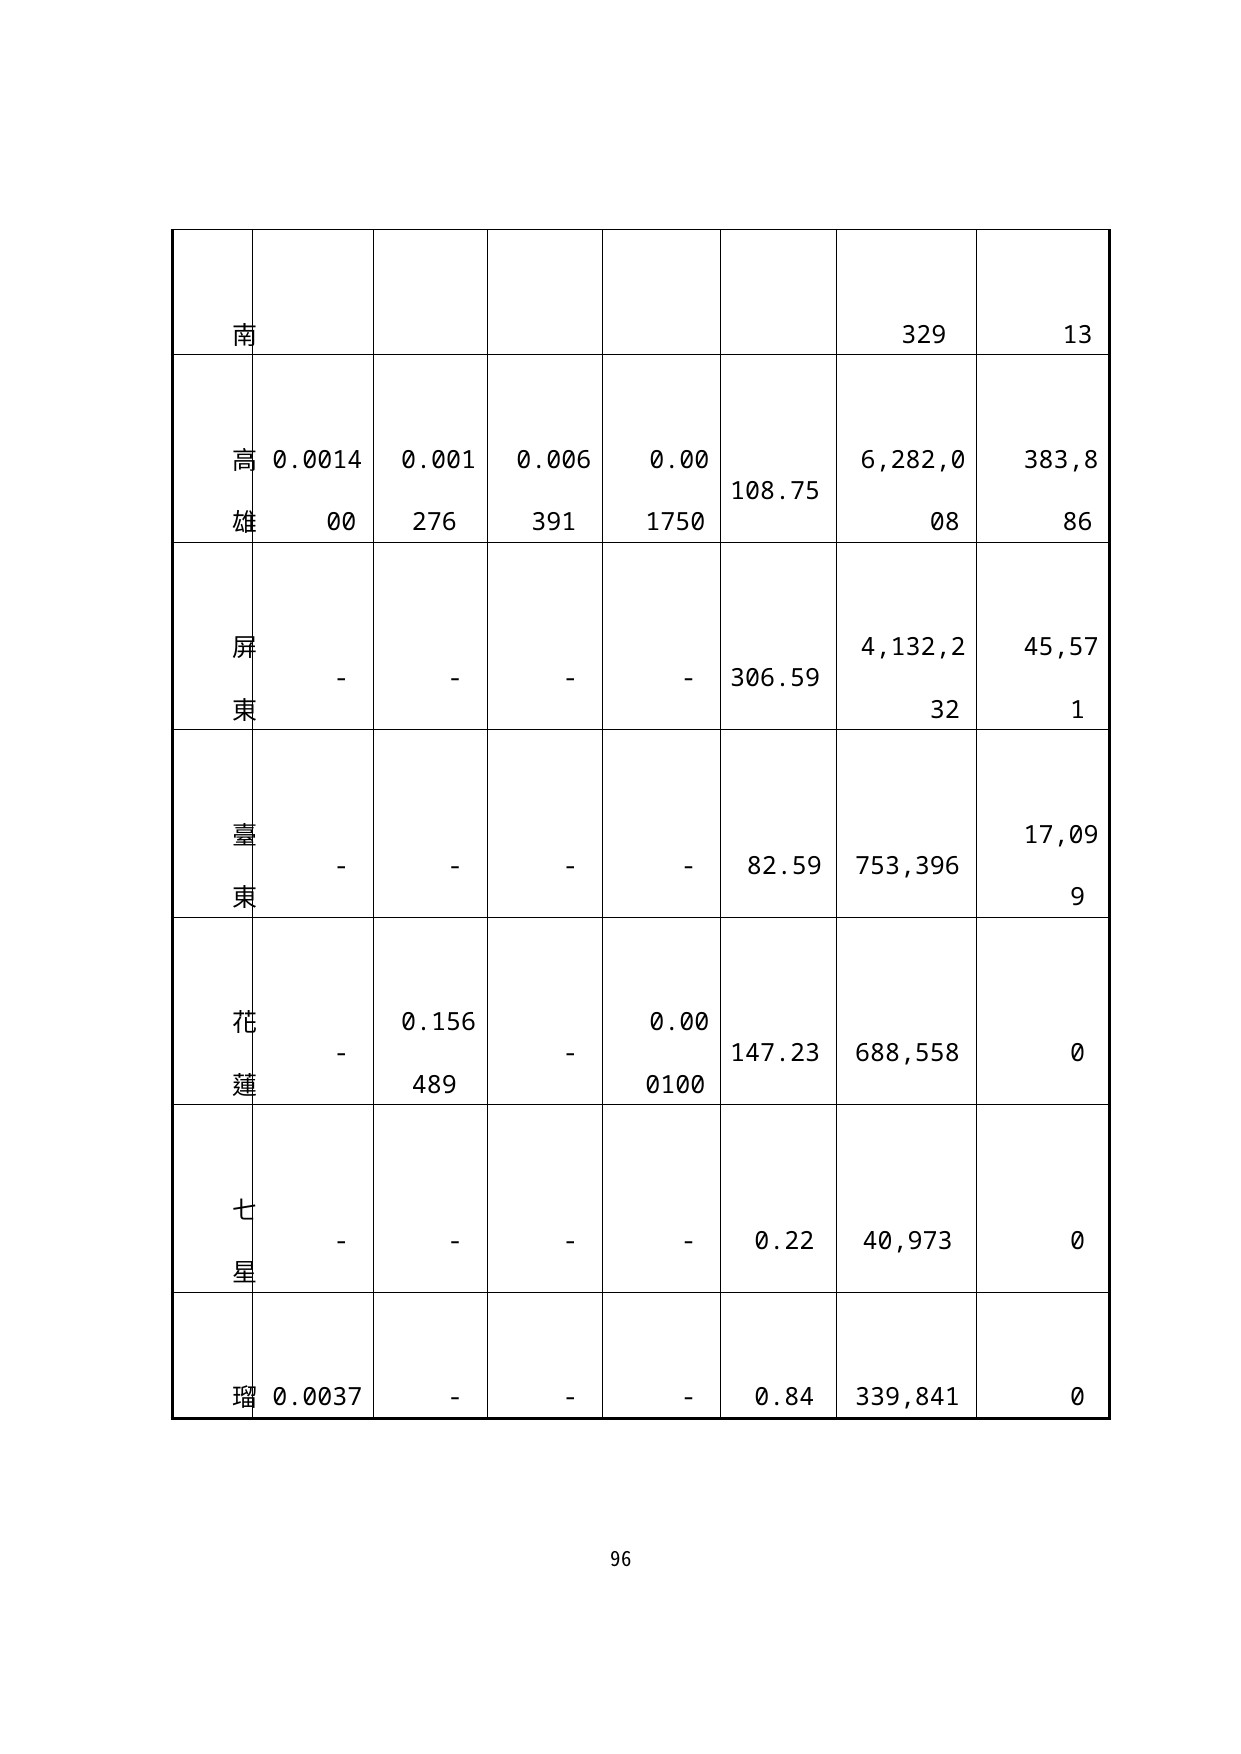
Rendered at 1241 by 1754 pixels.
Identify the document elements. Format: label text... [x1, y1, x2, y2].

table_cell 108.75 [721, 355, 836, 542]
table_cell 147.23 [721, 918, 836, 1104]
table_cell 17,099 [977, 730, 1108, 917]
table_cell 329 [837, 230, 976, 354]
table_cell 嘉南 [174, 230, 252, 354]
table_cell 0.001400 [253, 355, 373, 542]
table_cell 82.59 [721, 730, 836, 917]
table_cell - [253, 918, 373, 1104]
table_cell - [253, 230, 373, 354]
table_cell - [253, 1105, 373, 1292]
table_cell 臺東 [174, 730, 252, 917]
table_cell - [488, 1105, 602, 1292]
table_cell 0.156489 [374, 918, 487, 1104]
table_cell 339,841 [837, 1293, 976, 1417]
table_cell 0.003700 [253, 1293, 373, 1417]
table_cell - [374, 1105, 487, 1292]
table_cell - [603, 1105, 720, 1292]
table_cell 753,396 [837, 730, 976, 917]
table_cell 0 [977, 918, 1108, 1104]
table_cell - [603, 730, 720, 917]
table_cell - [488, 543, 602, 729]
table_cell 屏東 [174, 543, 252, 729]
table_cell - [374, 230, 487, 354]
table_cell 306.59 [721, 543, 836, 729]
table_cell 45,571 [977, 543, 1108, 729]
table_cell 0.001750 [603, 355, 720, 542]
table_cell 瑠公 [174, 1293, 252, 1417]
table_cell - [488, 730, 602, 917]
table_cell - [253, 543, 373, 729]
table_cell 0 [977, 1293, 1108, 1417]
table_cell - [374, 543, 487, 729]
table_cell 40,973 [837, 1105, 976, 1292]
table_cell [721, 230, 836, 354]
table_cell - [253, 730, 373, 917]
table_cell 0.000100 [603, 918, 720, 1104]
table_cell 0.006391 [488, 355, 602, 542]
table_cell - [374, 1293, 487, 1417]
table_cell - [488, 230, 602, 354]
table_cell - [603, 230, 720, 354]
table_cell 七星 [174, 1105, 252, 1292]
table_cell - [603, 1293, 720, 1417]
table_cell 0.84 [721, 1293, 836, 1417]
table_cell - [374, 730, 487, 917]
table_cell 688,558 [837, 918, 976, 1104]
table_cell 高雄 [174, 355, 252, 542]
table_cell 0.001276 [374, 355, 487, 542]
table_cell 6,282,008 [837, 355, 976, 542]
table_cell 383,886 [977, 355, 1108, 542]
table_cell 4,132,232 [837, 543, 976, 729]
table_cell 0 [977, 1105, 1108, 1292]
table_cell 0.22 [721, 1105, 836, 1292]
table_cell 13 [977, 230, 1108, 354]
table_cell - [488, 918, 602, 1104]
table_cell 花蓮 [174, 918, 252, 1104]
table_cell - [488, 1293, 602, 1417]
table_cell - [603, 543, 720, 729]
